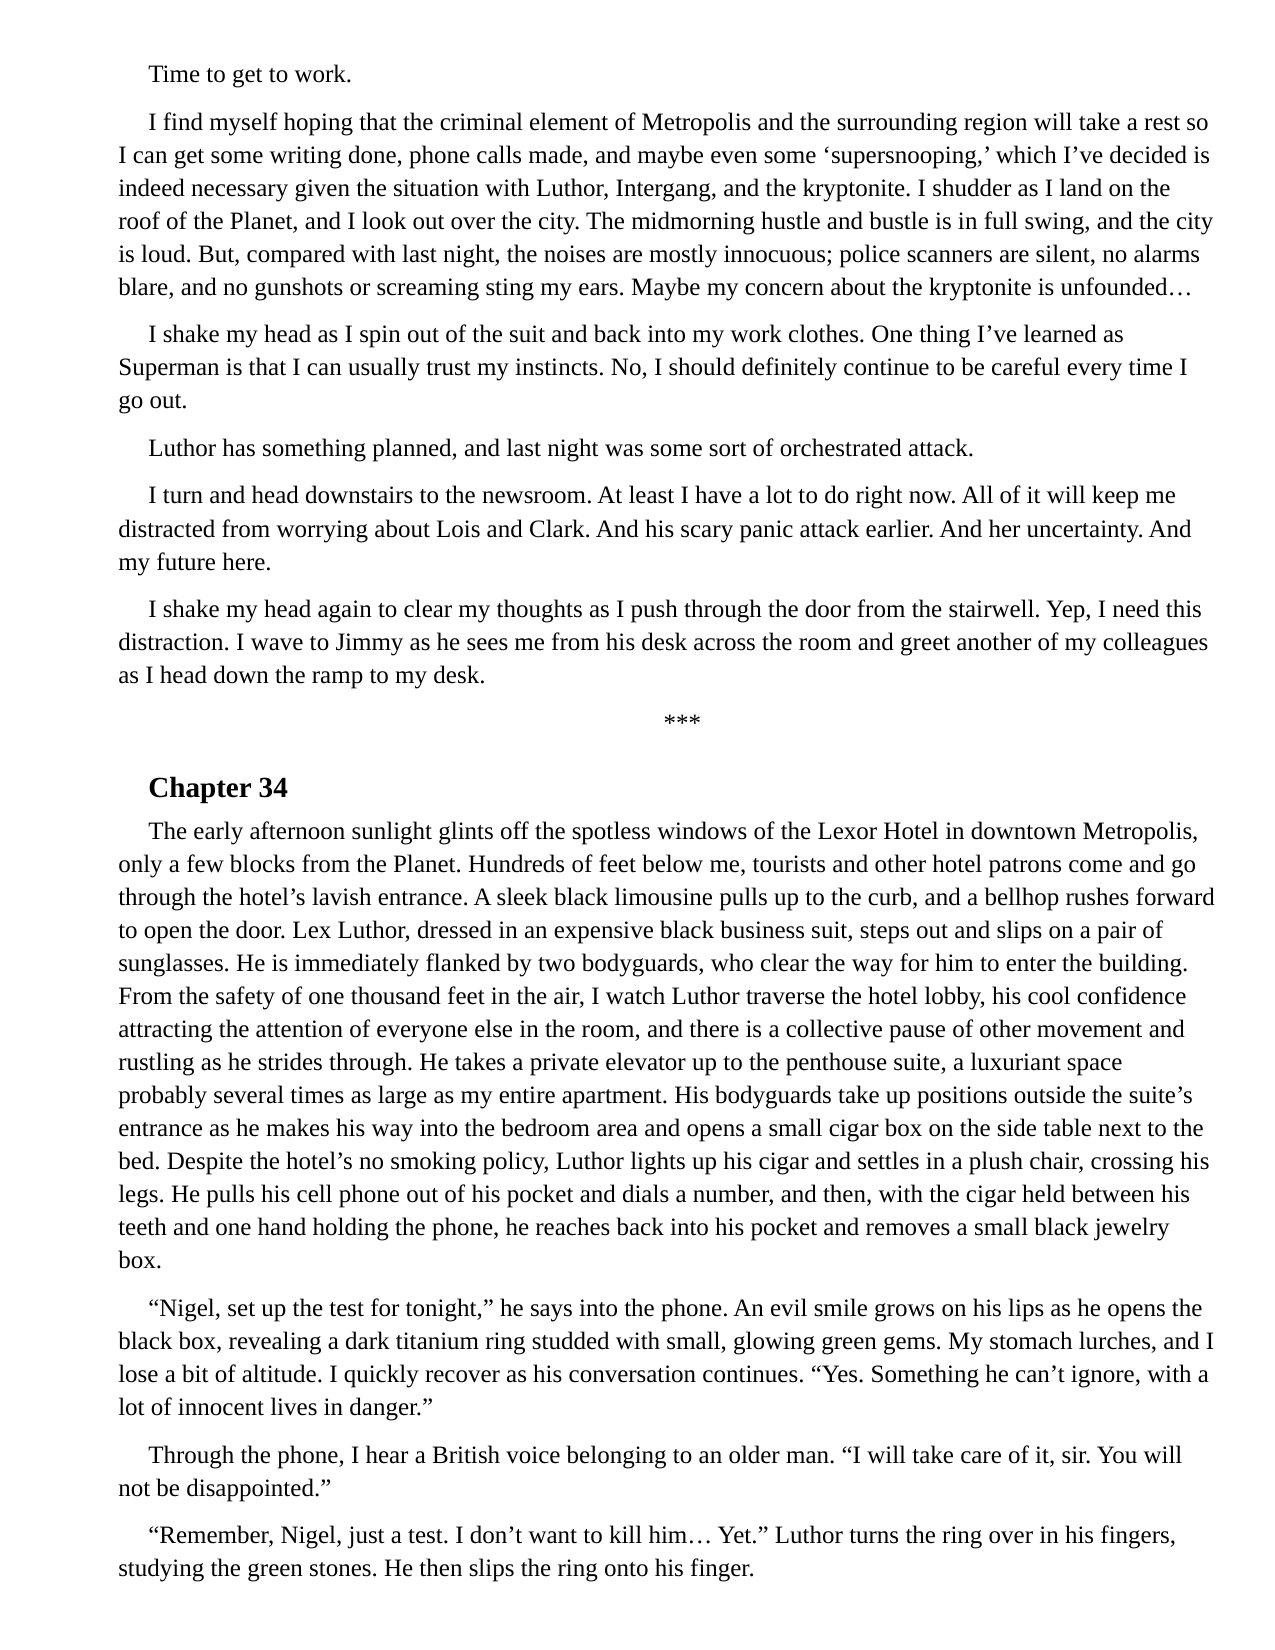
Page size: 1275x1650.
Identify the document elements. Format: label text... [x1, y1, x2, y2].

text Luthor has something planned, and last night was some sort of orchestrated attack. [118, 433, 1216, 462]
text I turn and head downstairs to the newsroom. At least I have a lot to do right now. All of it will keep me distracted from worrying about Lois and Clark. And his scary panic attack earlier. And her uncertainty. And my future here. [118, 481, 1216, 575]
text Through the phone, I hear a British voice belonging to an older man. “I will take care of it, sir. You will not be disappointed.” [118, 1440, 1216, 1501]
text I shake my head again to clear my thoughts as I push through the door from the stairwell. Yep, I need this distraction. I wave to Jimmy as he sees me from his desk across the room and greet another of my colleagues as I head down the ramp to my desk. [118, 594, 1216, 689]
text Time to get to work. [118, 59, 1216, 88]
text I find myself hoping that the criminal element of Metropolis and the surrounding region will take a rest so I can get some writing done, phone calls made, and maybe even some ‘supersnooping,’ which I’ve decided is indeed necessary given the situation with Luthor, Intergang, and the kryptonite. I shudder as I land on the roof of the Planet, and I look out over the city. The midmorning hustle and bustle is in full swing, and the city is loud. But, compared with last night, the noises are mostly innocuous; police scanners are silent, no alarms blare, and no gunshots or screaming sting my ears. Maybe my concern about the kryptonite is unfounded… [118, 107, 1216, 301]
subtitle Chapter 34 [118, 770, 1216, 804]
text The early afternoon sunlight glints off the spotless windows of the Lexor Hotel in downtown Metropolis, only a few blocks from the Planet. Hundreds of feet below me, tourists and other hotel patrons come and go through the hotel’s lavish entrance. A sleek black limousine pulls up to the curb, and a bellhop rushes forward to open the door. Lex Luthor, dressed in an expensive black business suit, steps out and slips on a pair of sunglasses. He is immediately flanked by two bodyguards, who clear the way for him to enter the building. From the safety of one thousand feet in the air, I watch Luthor traverse the hotel lobby, his cool confidence attracting the attention of everyone else in the room, and there is a collective pause of other movement and rustling as he strides through. He takes a private elevator up to the penthouse suite, a luxuriant space probably several times as large as my entire apartment. His bodyguards take up positions outside the suite’s entrance as he makes his way into the bedroom area and opens a small cigar box on the side table next to the bed. Despite the hotel’s no smoking policy, Luthor lights up his cigar and settles in a plush chair, crossing his legs. He pulls his cell phone out of his pocket and dials a number, and then, with the cigar held between his teeth and one hand holding the phone, he reaches back into his pocket and removes a small black jewelry box. [118, 816, 1216, 1274]
text “Remember, Nigel, just a test. I don’t want to kill him… Yet.” Luthor turns the ring over in his fingers, studying the green stones. He then slips the ring onto his finger. [118, 1520, 1216, 1582]
text “Nigel, set up the test for tonight,” he says into the phone. An evil smile grows on his lips as he opens the black box, revealing a dark titanium ring studded with small, glowing green gems. My stomach lurches, and I lose a bit of altitude. I quickly recover as his conversation continues. “Yes. Something he can’t ignore, with a lot of innocent lives in danger.” [118, 1293, 1216, 1421]
text *** [118, 708, 1216, 737]
text I shake my head as I spin out of the suit and back into my work clothes. One thing I’ve learned as Superman is that I can usually trust my instincts. No, I should definitely continue to be careful every time I go out. [118, 319, 1216, 414]
